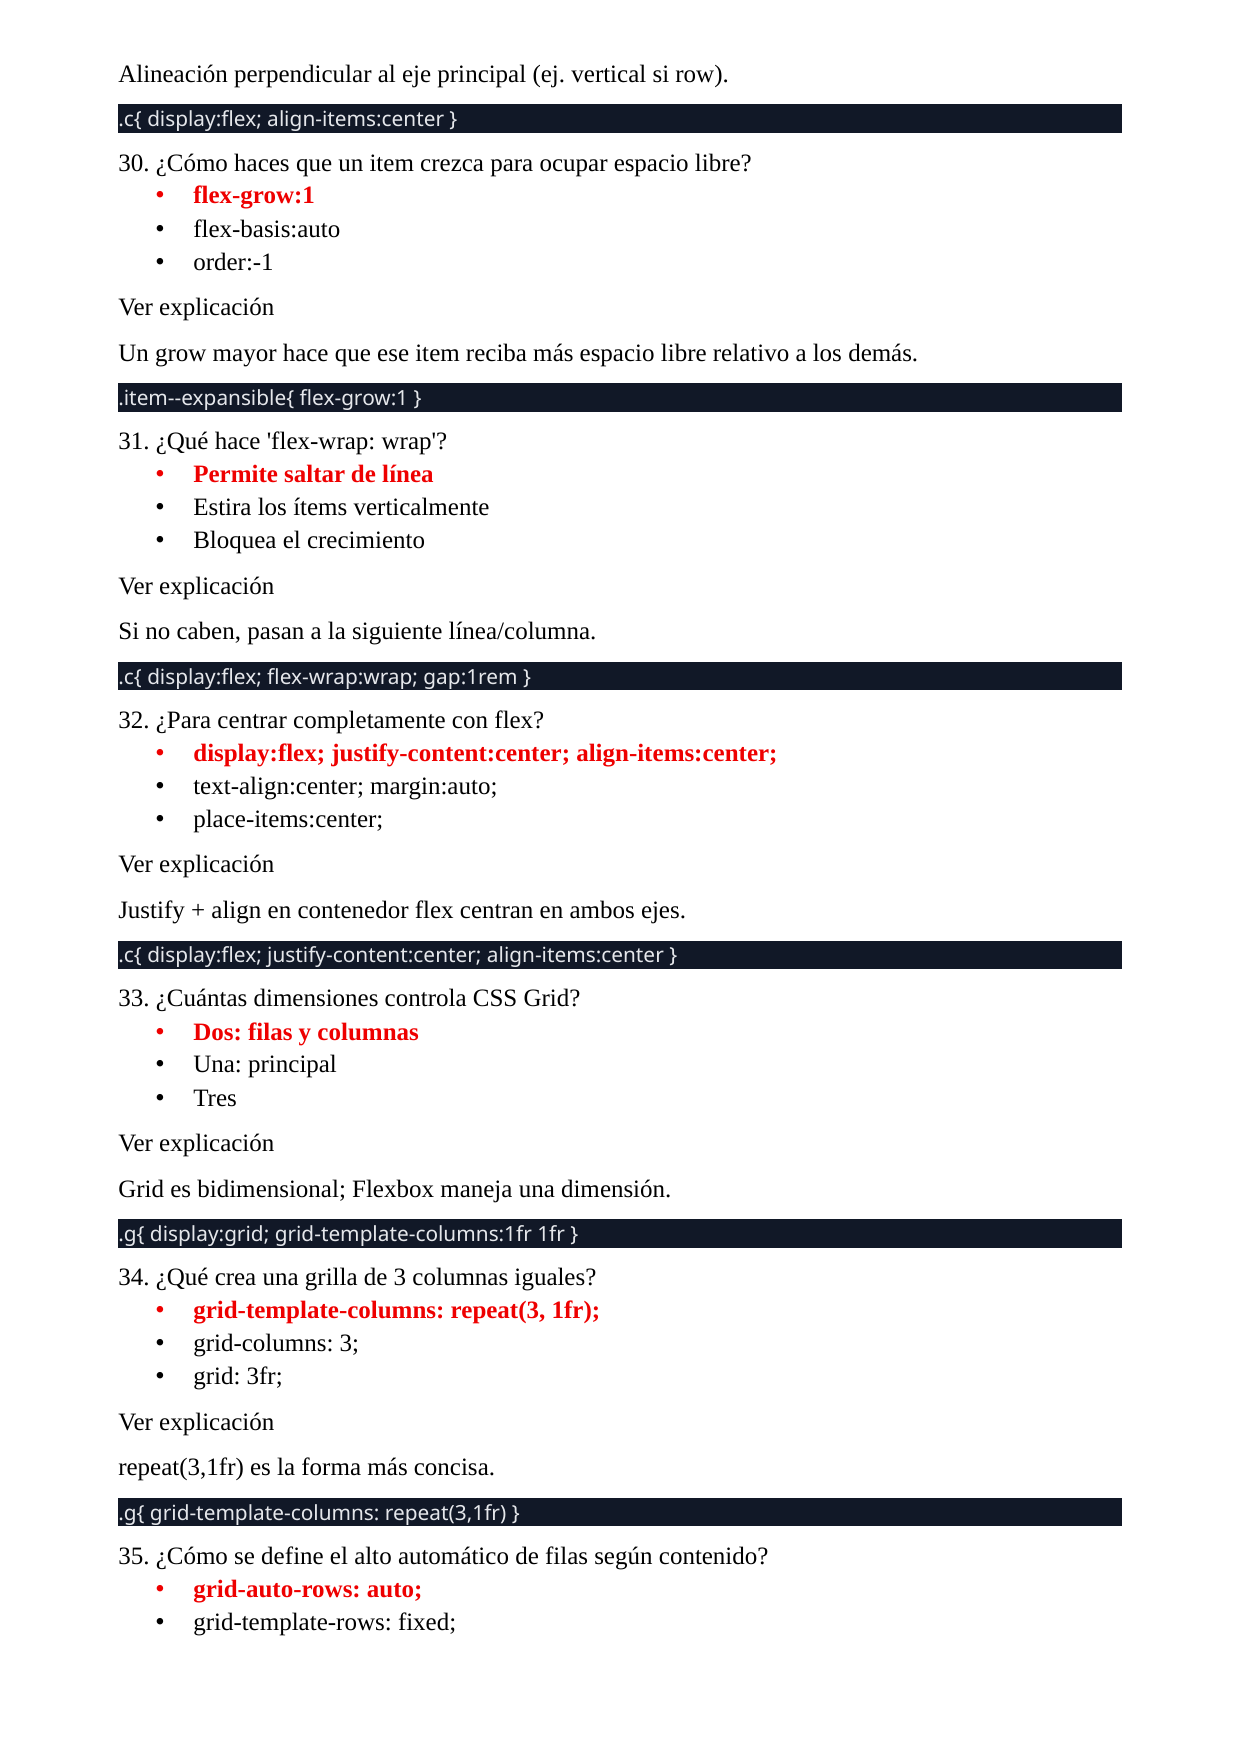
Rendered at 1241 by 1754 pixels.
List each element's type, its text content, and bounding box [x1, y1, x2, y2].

list grid-auto-rows: auto; [156, 1574, 1122, 1603]
text 32. ¿Para centrar completamente con flex? [118, 705, 1122, 734]
text 34. ¿Qué crea una grilla de 3 columnas iguales? [118, 1262, 1122, 1291]
text .c{ display:flex; justify-content:center; align-items:center } [118, 941, 1122, 969]
list Una: principal [156, 1049, 1122, 1078]
text 33. ¿Cuántas dimensiones controla CSS Grid? [118, 983, 1122, 1012]
list grid-template-columns: repeat(3, 1fr); [156, 1295, 1122, 1324]
text Alineación perpendicular al eje principal (ej. vertical si row). [118, 59, 1122, 88]
list grid: 3fr; [156, 1361, 1122, 1390]
list Estira los ítems verticalmente [156, 492, 1122, 521]
list Tres [156, 1083, 1122, 1111]
list grid-template-rows: fixed; [156, 1607, 1122, 1636]
text Ver explicación [118, 292, 1122, 321]
list flex-basis:auto [156, 214, 1122, 242]
list Bloquea el crecimiento [156, 525, 1122, 554]
list order:-1 [156, 247, 1122, 275]
text repeat(3,1fr) es la forma más concisa. [118, 1452, 1122, 1481]
text .g{ display:grid; grid-template-columns:1fr 1fr } [118, 1219, 1122, 1248]
text Grid es bidimensional; Flexbox maneja una dimensión. [118, 1174, 1122, 1202]
text .g{ grid-template-columns: repeat(3,1fr) } [118, 1498, 1122, 1526]
list text-align:center; margin:auto; [156, 771, 1122, 800]
text 30. ¿Cómo haces que un item crezca para ocupar espacio libre? [118, 148, 1122, 176]
text Ver explicación [118, 849, 1122, 878]
text 31. ¿Qué hace 'flex-wrap: wrap'? [118, 426, 1122, 455]
list grid-columns: 3; [156, 1328, 1122, 1357]
list display:flex; justify-content:center; align-items:center; [156, 738, 1122, 767]
list Dos: filas y columnas [156, 1017, 1122, 1045]
list flex-grow:1 [156, 181, 1122, 209]
text Ver explicación [118, 1407, 1122, 1436]
text .c{ display:flex; flex-wrap:wrap; gap:1rem } [118, 662, 1122, 690]
text .c{ display:flex; align-items:center } [118, 104, 1122, 133]
text Si no caben, pasan a la siguiente línea/columna. [118, 616, 1122, 645]
list place-items:center; [156, 804, 1122, 833]
list Permite saltar de línea [156, 459, 1122, 488]
text Un grow mayor hace que ese item reciba más espacio libre relativo a los demás. [118, 338, 1122, 366]
text 35. ¿Cómo se define el alto automático de filas según contenido? [118, 1541, 1122, 1569]
text Justify + align en contenedor flex centran en ambos ejes. [118, 895, 1122, 924]
text Ver explicación [118, 1128, 1122, 1157]
text Ver explicación [118, 571, 1122, 599]
text .item--expansible{ flex-grow:1 } [118, 383, 1122, 412]
